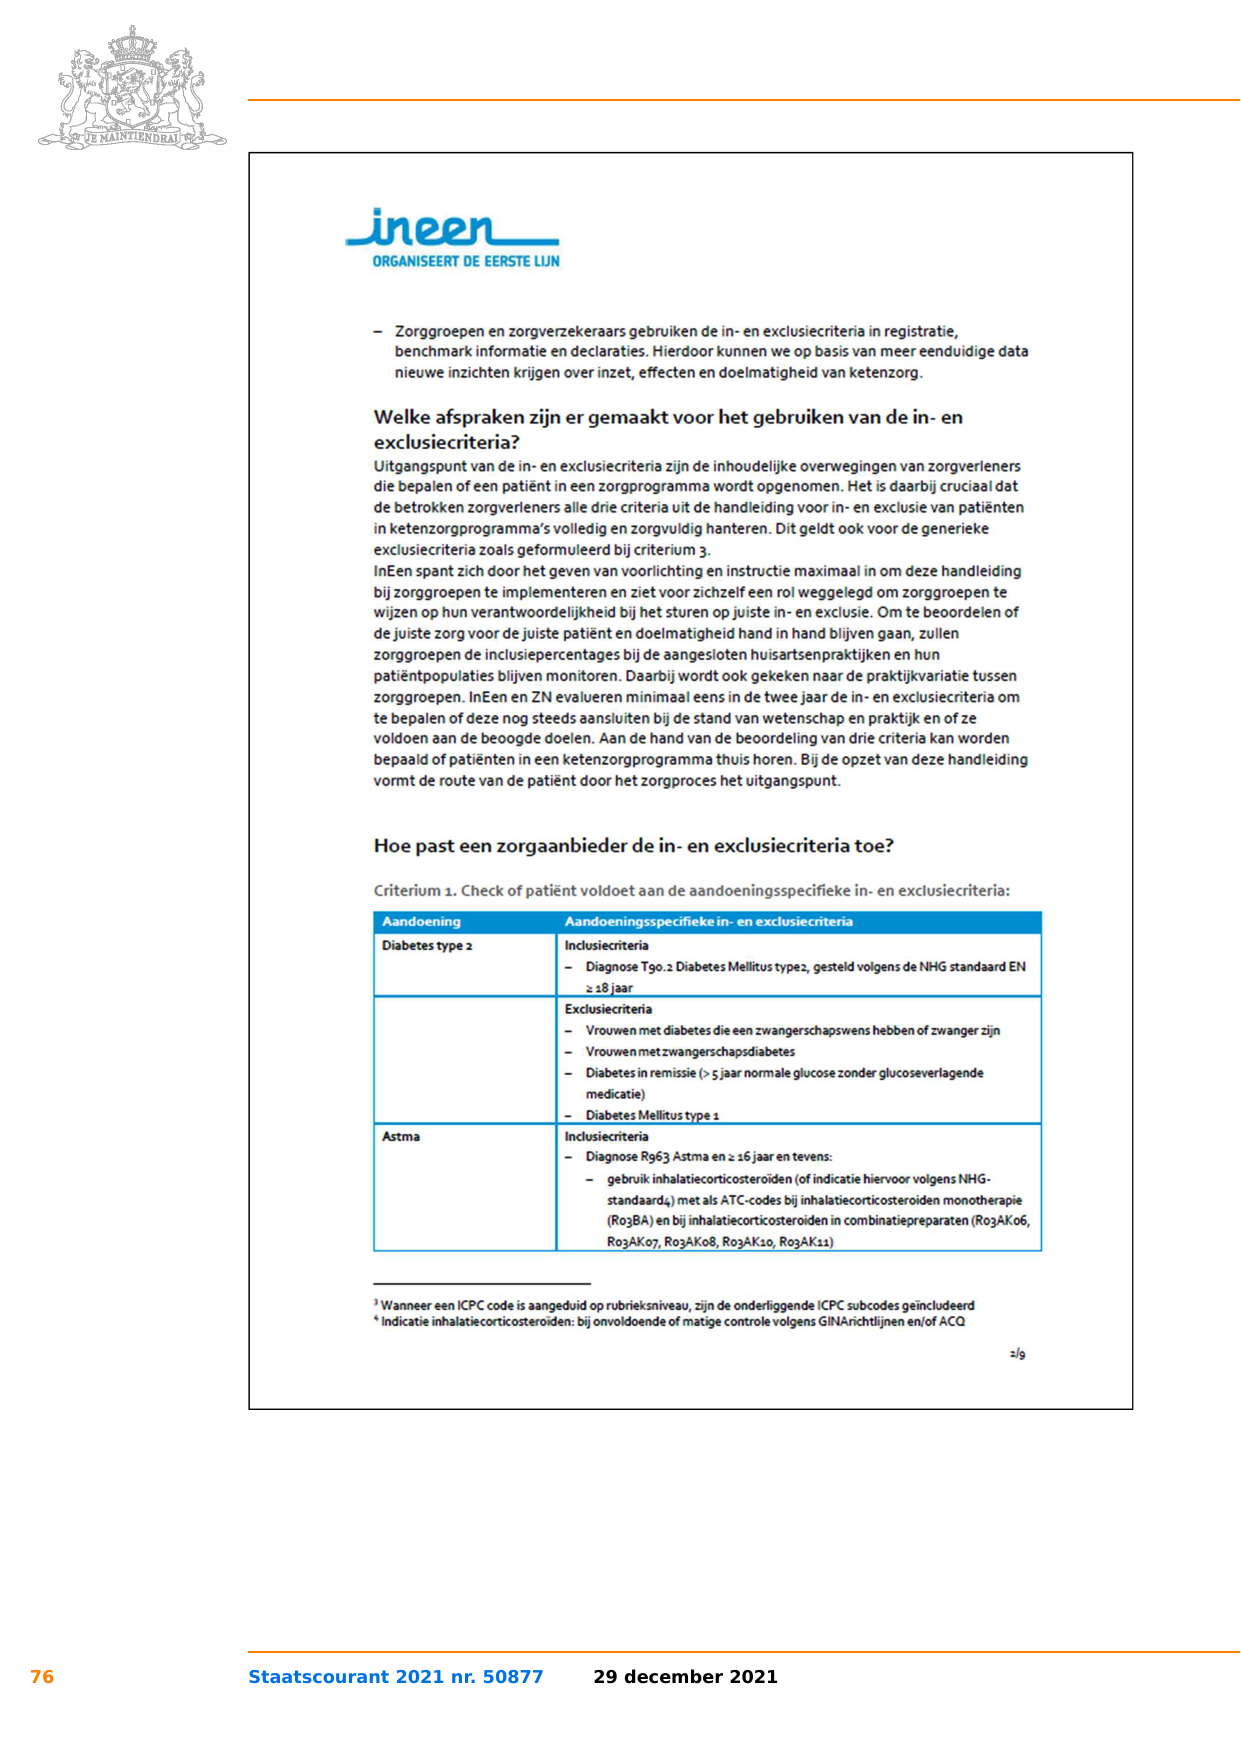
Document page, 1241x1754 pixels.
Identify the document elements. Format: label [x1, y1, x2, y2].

picture [248, 151, 1134, 1410]
picture [38, 25, 227, 150]
